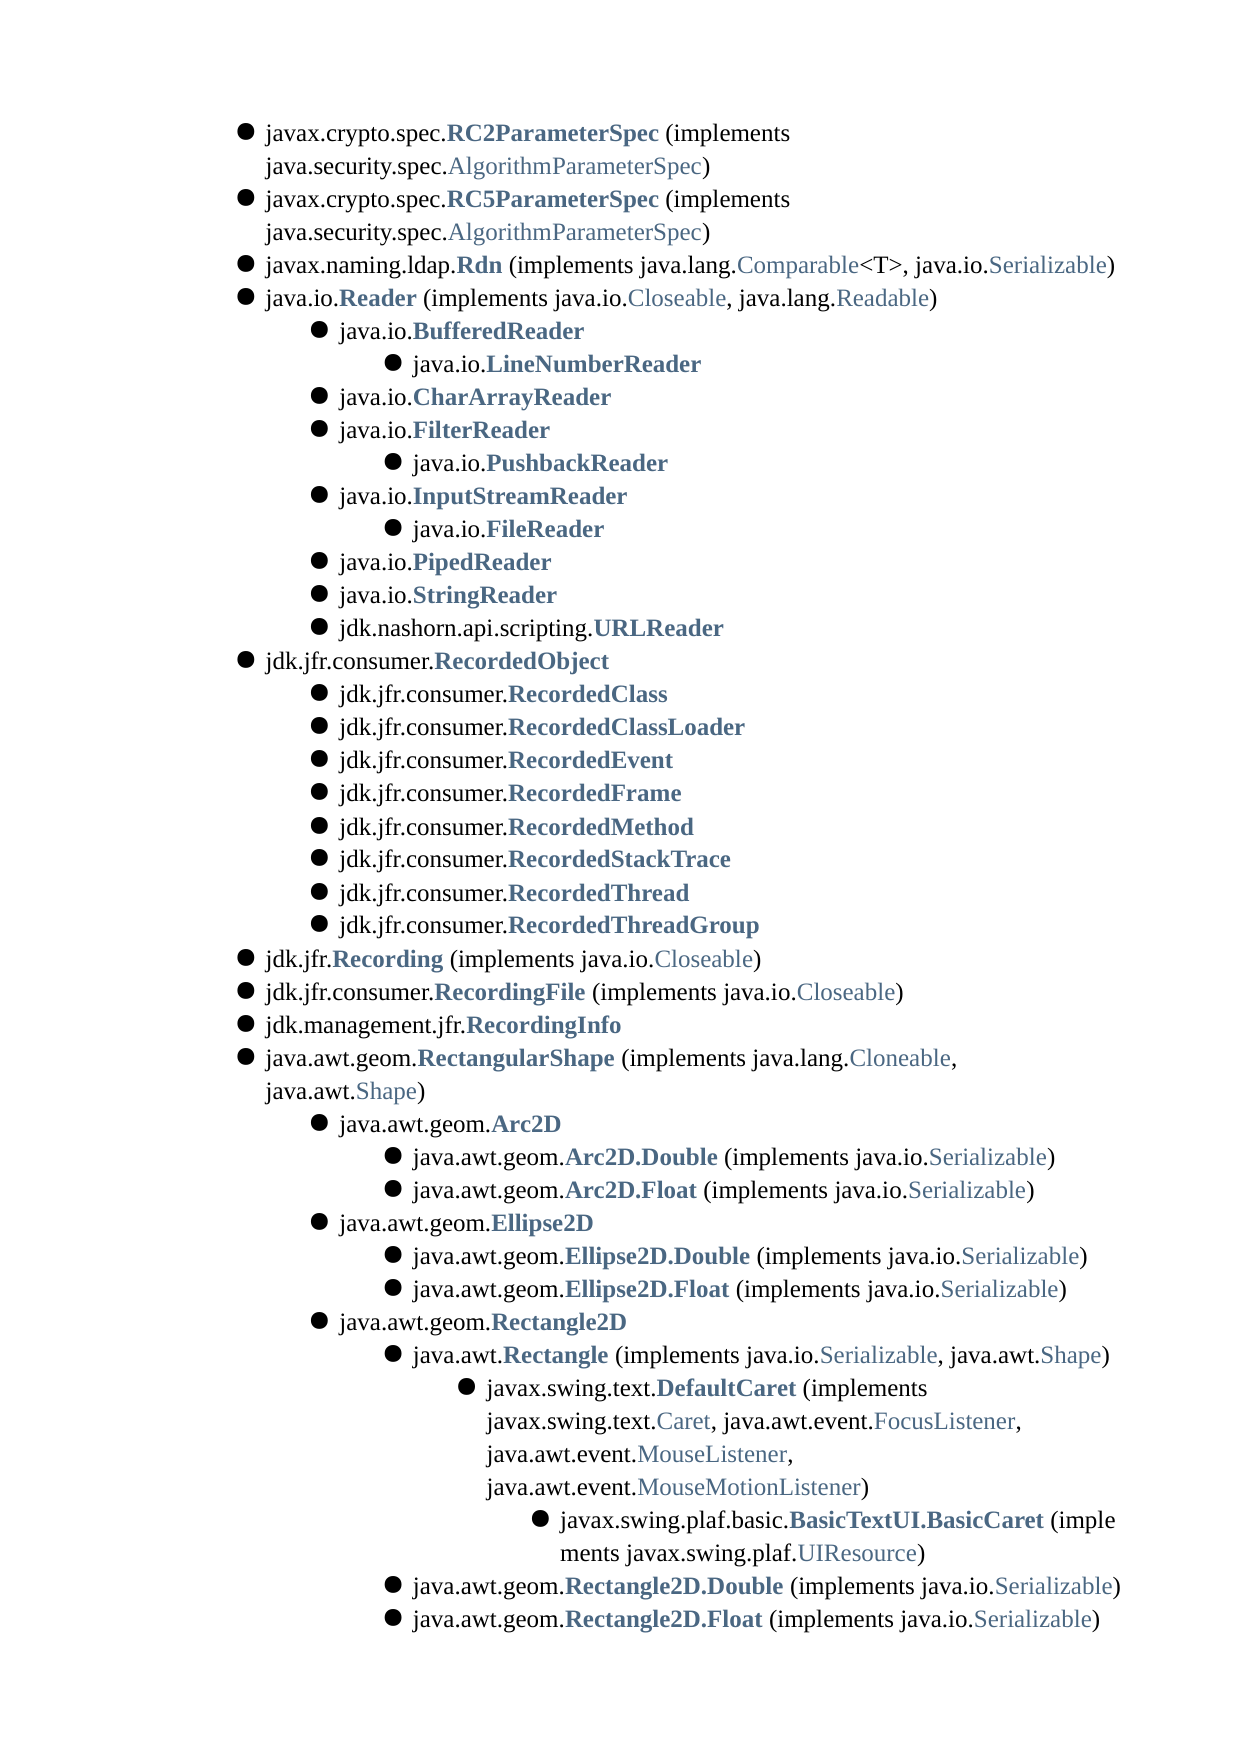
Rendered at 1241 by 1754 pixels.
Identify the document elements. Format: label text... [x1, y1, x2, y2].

list java.io.LineNumberReader [383, 349, 1122, 378]
list java.io.InputStreamReader [309, 481, 1122, 510]
list jdk.jfr.consumer.RecordedStackTrace [309, 844, 1122, 873]
list javax.swing.plaf.basic.BasicTextUI.BasicCaret (implements javax.swing.plaf.UIResource) [531, 1505, 1122, 1567]
list java.awt.geom.Arc2D.Double (implements java.io.Serializable) [383, 1142, 1122, 1171]
list java.awt.geom.Arc2D [309, 1109, 1122, 1137]
list jdk.jfr.consumer.RecordedObject [236, 646, 1122, 675]
list java.io.StringReader [309, 580, 1122, 609]
list jdk.jfr.consumer.RecordedMethod [309, 812, 1122, 840]
list java.awt.geom.Ellipse2D [309, 1208, 1122, 1237]
list javax.naming.ldap.Rdn (implements java.lang.Comparable<T>, java.io.Serializable) [236, 250, 1122, 279]
list java.awt.geom.Rectangle2D [309, 1307, 1122, 1336]
list jdk.jfr.consumer.RecordedThread [309, 878, 1122, 906]
list java.io.PipedReader [309, 547, 1122, 576]
list java.io.Reader (implements java.io.Closeable, java.lang.Readable) [236, 283, 1122, 312]
list java.io.PushbackReader [383, 448, 1122, 477]
list java.awt.geom.Ellipse2D.Double (implements java.io.Serializable) [383, 1241, 1122, 1269]
list java.awt.geom.Arc2D.Float (implements java.io.Serializable) [383, 1175, 1122, 1203]
list jdk.nashorn.api.scripting.URLReader [309, 613, 1122, 642]
list jdk.jfr.consumer.RecordedClassLoader [309, 712, 1122, 741]
list java.io.BufferedReader [309, 316, 1122, 345]
list java.io.CharArrayReader [309, 382, 1122, 411]
list jdk.jfr.consumer.RecordedEvent [309, 746, 1122, 774]
list javax.crypto.spec.RC2ParameterSpec (implements java.security.spec.AlgorithmParameterSpec) [236, 118, 1122, 180]
list jdk.jfr.consumer.RecordedClass [309, 679, 1122, 708]
list java.io.FileReader [383, 514, 1122, 543]
list java.awt.geom.Rectangle2D.Float (implements java.io.Serializable) [383, 1604, 1122, 1633]
list java.awt.Rectangle (implements java.io.Serializable, java.awt.Shape) [383, 1340, 1122, 1369]
list jdk.jfr.consumer.RecordingFile (implements java.io.Closeable) [236, 977, 1122, 1005]
list javax.swing.text.DefaultCaret (implements javax.swing.text.Caret, java.awt.event.FocusListener, java.awt.event.MouseListener, java.awt.event.MouseMotionListener) [457, 1373, 1122, 1501]
list jdk.jfr.consumer.RecordedFrame [309, 778, 1122, 807]
list java.awt.geom.RectangularShape (implements java.lang.Cloneable, java.awt.Shape) [236, 1043, 1122, 1104]
list java.awt.geom.Rectangle2D.Double (implements java.io.Serializable) [383, 1571, 1122, 1600]
list java.io.FilterReader [309, 415, 1122, 444]
list javax.crypto.spec.RC5ParameterSpec (implements java.security.spec.AlgorithmParameterSpec) [236, 184, 1122, 246]
list jdk.jfr.consumer.RecordedThreadGroup [309, 911, 1122, 939]
list jdk.management.jfr.RecordingInfo [236, 1010, 1122, 1038]
list jdk.jfr.Recording (implements java.io.Closeable) [236, 944, 1122, 972]
list java.awt.geom.Ellipse2D.Float (implements java.io.Serializable) [383, 1274, 1122, 1303]
